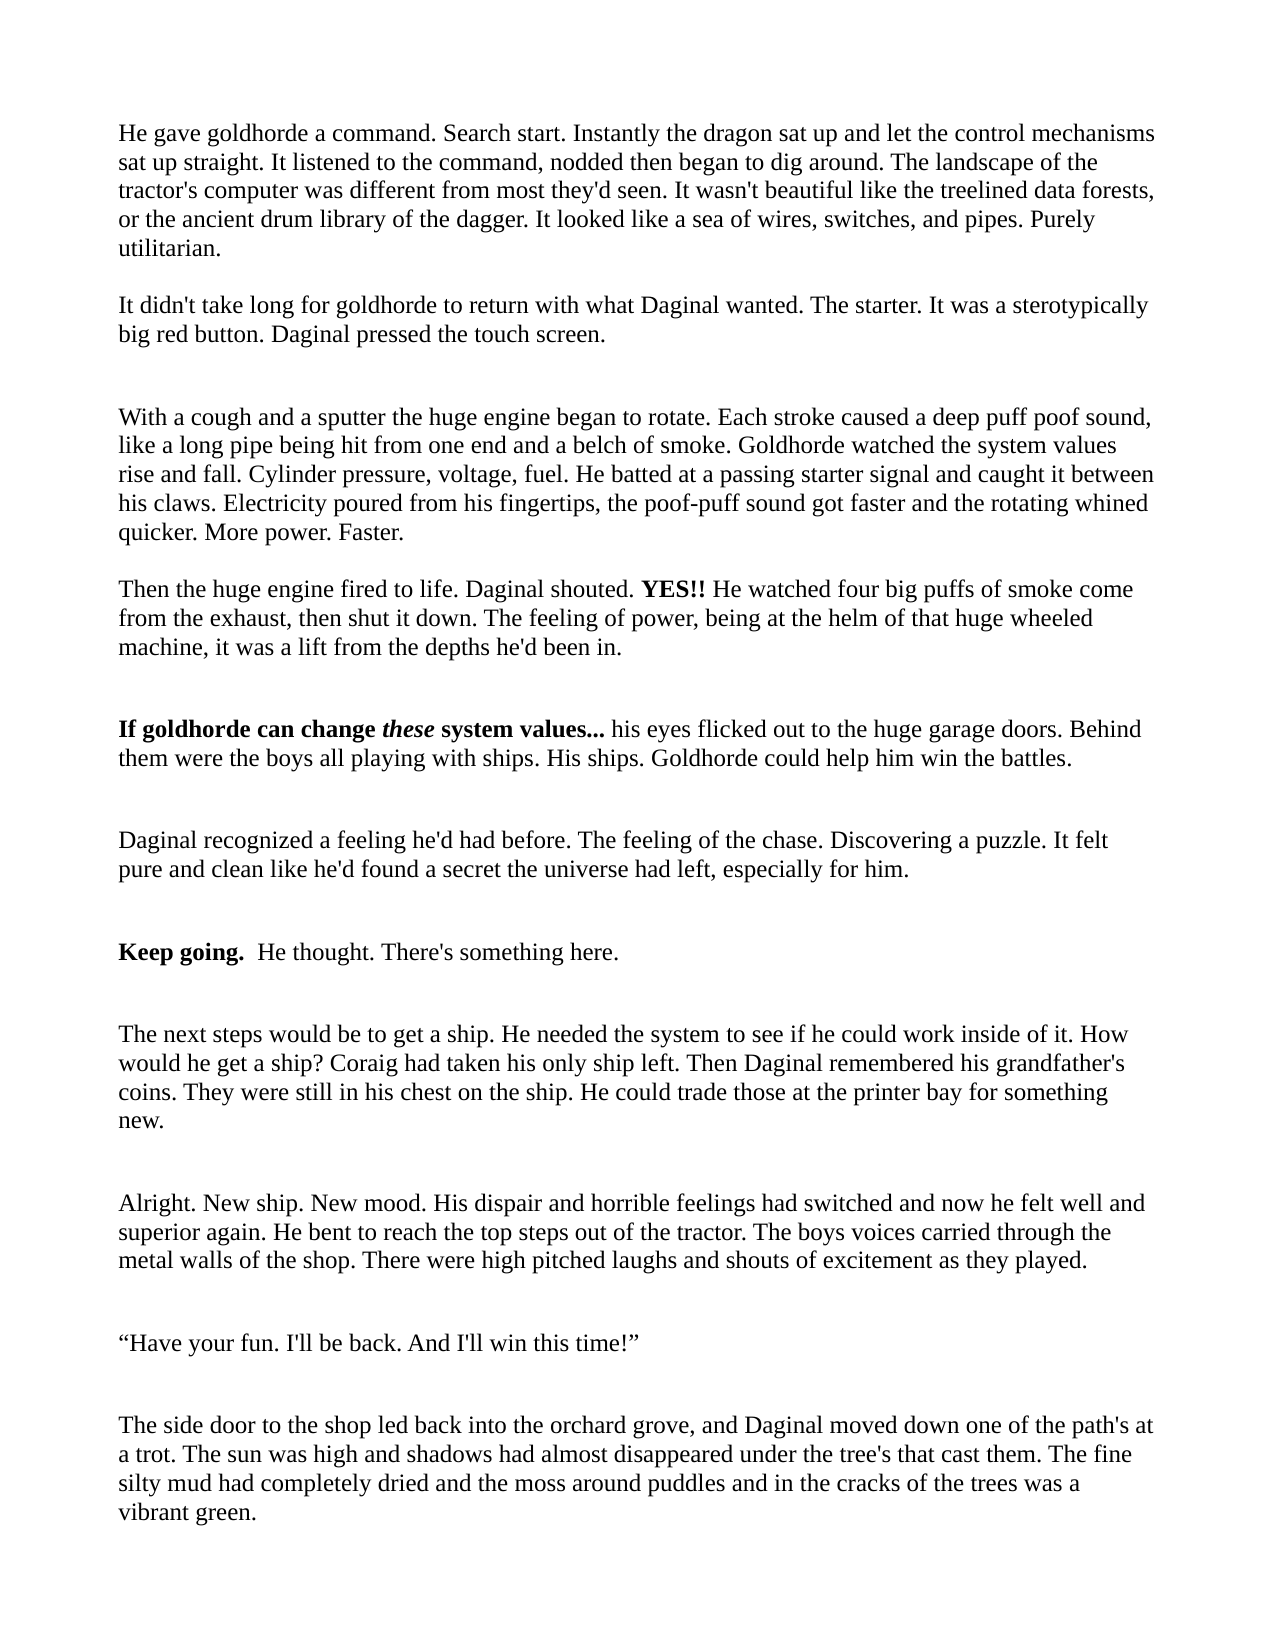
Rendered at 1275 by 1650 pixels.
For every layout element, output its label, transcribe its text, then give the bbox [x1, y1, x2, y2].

text “Have your fun. I'll be back. And I'll win this time!” [118, 1328, 1157, 1357]
text The next steps would be to get a ship. He needed the system to see if he could work inside of it. How would he get a ship? Coraig had taken his only ship left. Then Daginal remembered his grandfather's coins. They were still in his chest on the ship. He could trade those at the printer bay for something new. [118, 1019, 1157, 1134]
text Daginal recognized a feeling he'd had before. The feeling of the chase. Discovering a puzzle. It felt pure and clean like he'd found a secret the universe had left, especially for him. [118, 826, 1157, 883]
text He gave goldhorde a command. Search start. Instantly the dragon sat up and let the control mechanisms sat up straight. It listened to the command, nodded then began to dig around. The landscape of the tractor's computer was different from most they'd seen. It wasn't beautiful like the treelined data forests, or the ancient drum library of the dagger. It looked like a sea of wires, switches, and pipes. Purely utilitarian. It didn't take long for goldhorde to return with what Daginal wanted. The starter. It was a sterotypically big red button. Daginal pressed the touch screen. [118, 118, 1157, 348]
text The side door to the shop led back into the orchard grove, and Daginal moved down one of the path's at a trot. The sun was high and shadows had almost disappeared under the tree's that cast them. The fine silty mud had completely dried and the moss around puddles and in the cracks of the trees was a vibrant green. [118, 1411, 1157, 1526]
text If goldhorde can change these system values... his eyes flicked out to the huge garage doors. Behind them were the boys all playing with ships. His ships. Goldhorde could help him win the battles. [118, 714, 1157, 772]
text Keep going. He thought. There's something here. [118, 937, 1157, 966]
text With a cough and a sputter the huge engine began to rotate. Each stroke caused a deep puff poof sound, like a long pipe being hit from one end and a belch of smoke. Goldhorde watched the system values rise and fall. Cylinder pressure, voltage, fuel. He batted at a passing starter signal and caught it between his claws. Electricity poured from his fingertips, the poof-puff sound got faster and the rotating whined quicker. More power. Faster. Then the huge engine fired to life. Daginal shouted. YES!! He watched four big puffs of smoke come from the exhaust, then shut it down. The feeling of power, being at the helm of that huge wheeled machine, it was a lift from the depths he'd been in. [118, 402, 1157, 661]
text Alright. New ship. New mood. His dispair and horrible feelings had switched and now he felt well and superior again. He bent to reach the top steps out of the tractor. The boys voices carried through the metal walls of the shop. There were high pitched laughs and shouts of excitement as they played. [118, 1188, 1157, 1274]
